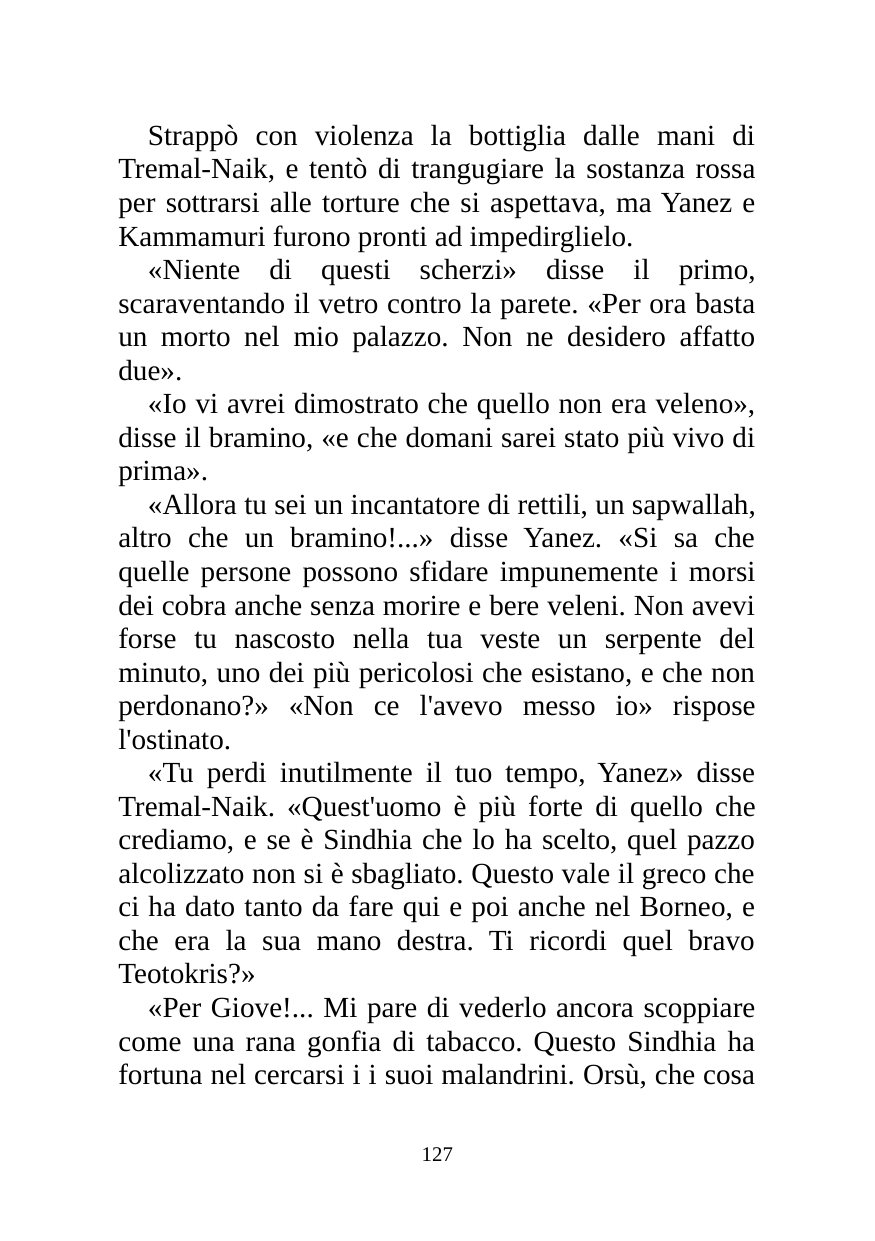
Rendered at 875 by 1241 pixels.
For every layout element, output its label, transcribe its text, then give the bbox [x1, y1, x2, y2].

text «Allora tu sei un incantatore di rettili, un sapwallah, altro che un bramino!...» disse Yanez. «Si sa che quelle persone possono sfidare impunemente i morsi dei cobra anche senza morire e bere veleni. Non avevi forse tu nascosto nella tua veste un serpente del minuto, uno dei più pericolosi che esistano, e che non perdonano?» «Non ce l'avevo messo io» rispose l'ostinato. [118, 487, 756, 755]
text «Per Giove!... Mi pare di vederlo ancora scoppiare come una rana gonfia di tabacco. Questo Sindhia ha fortuna nel cercarsi i i suoi malandrini. Orsù, che cosa [118, 990, 756, 1091]
text «Io vi avrei dimostrato che quello non era veleno», disse il bramino, «e che domani sarei stato più vivo di prima». [118, 386, 756, 487]
text Strappò con violenza la bottiglia dalle mani di Tremal-Naik, e tentò di trangugiare la sostanza rossa per sottrarsi alle torture che si aspettava, ma Yanez e Kammamuri furono pronti ad impedirglielo. [118, 118, 756, 252]
text «Niente di questi scherzi» disse il primo, scaraventando il vetro contro la parete. «Per ora basta un morto nel mio palazzo. Non ne desidero affatto due». [118, 252, 756, 386]
text «Tu perdi inutilmente il tuo tempo, Yanez» disse Tremal-Naik. «Quest'uomo è più forte di quello che crediamo, e se è Sindhia che lo ha scelto, quel pazzo alcolizzato non si è sbagliato. Questo vale il greco che ci ha dato tanto da fare qui e poi anche nel Borneo, e che era la sua mano destra. Ti ricordi quel bravo Teotokris?» [118, 755, 756, 990]
